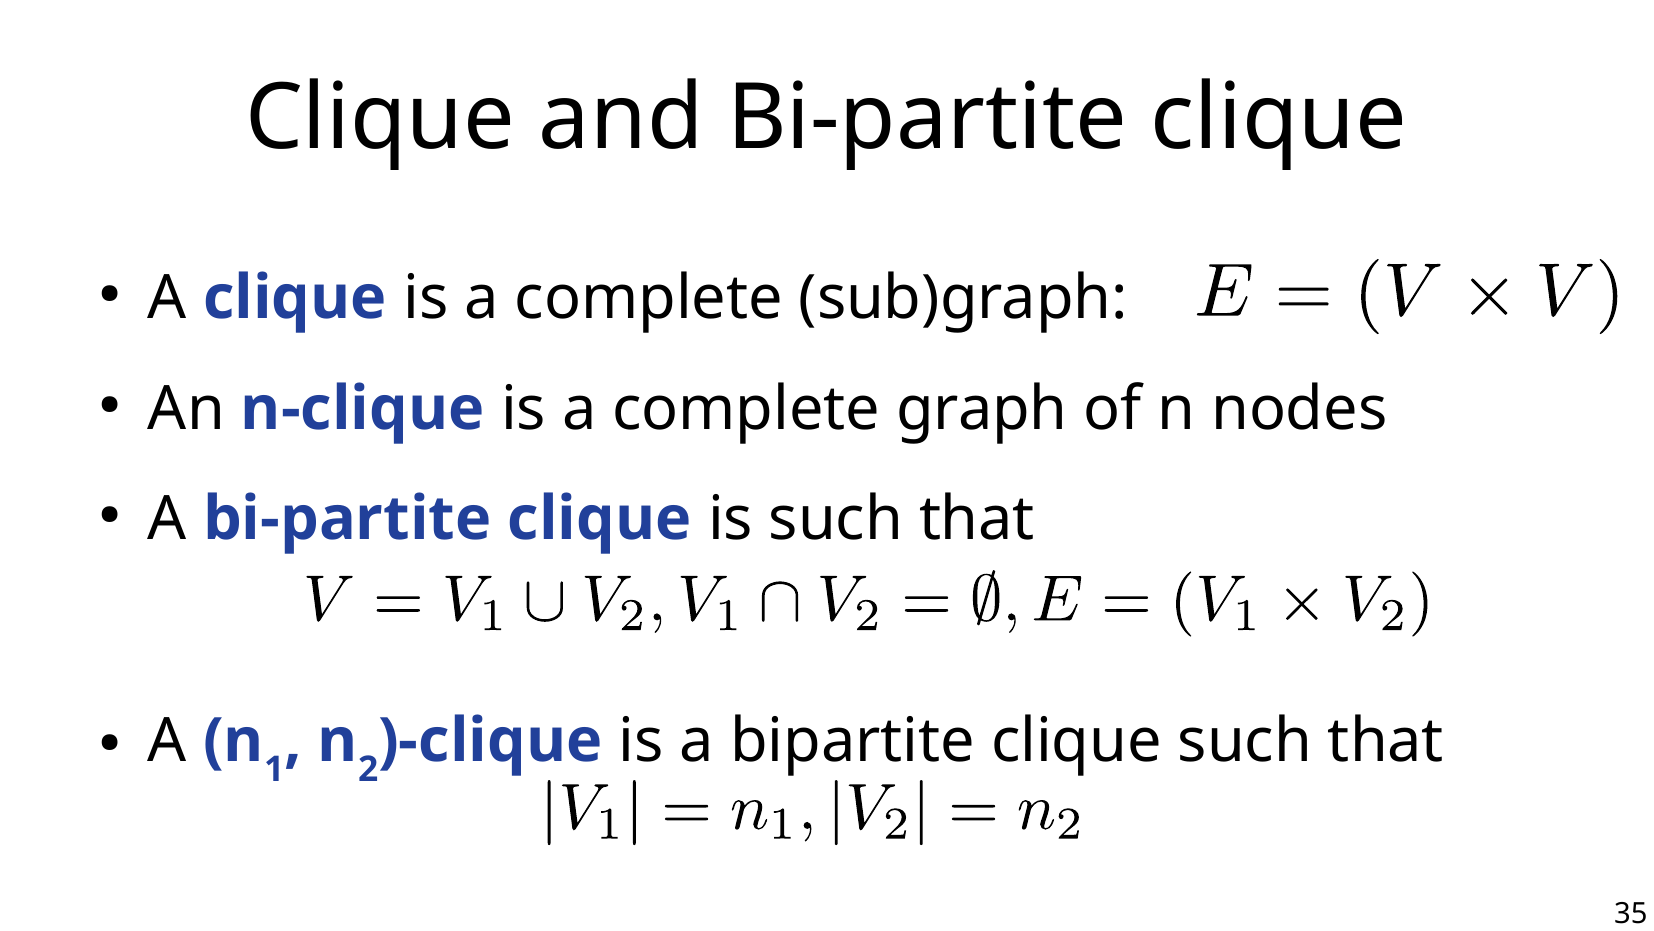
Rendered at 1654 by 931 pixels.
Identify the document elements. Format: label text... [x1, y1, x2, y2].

title Clique and Bi-partite clique [82, 1, 1571, 226]
text_box [1193, 258, 1625, 335]
list A clique is a complete (sub)graph: An n-clique is a complete graph of n nodes A bi-partite clique is such that A (n1, n2)-clique is a bipartite clique such that [82, 253, 1571, 793]
text_box [540, 780, 1082, 846]
text_box [302, 570, 1434, 637]
